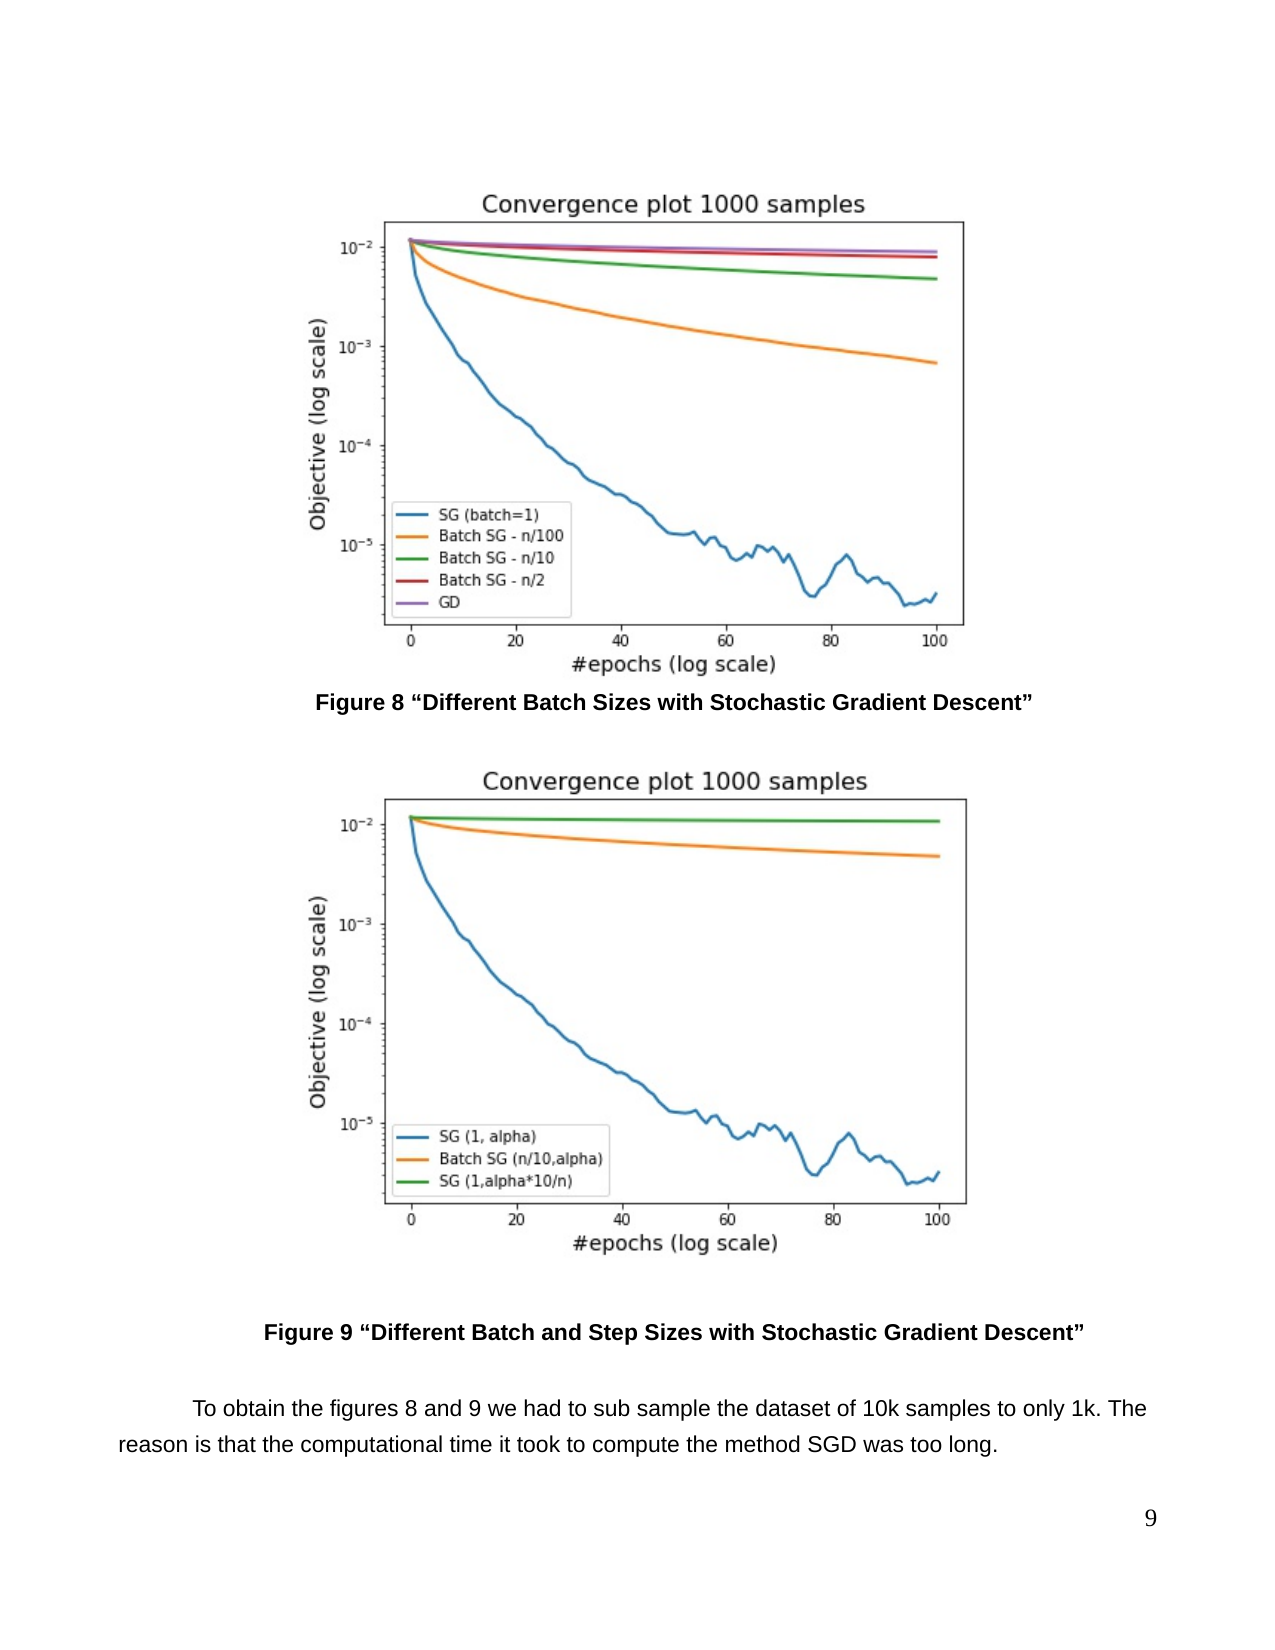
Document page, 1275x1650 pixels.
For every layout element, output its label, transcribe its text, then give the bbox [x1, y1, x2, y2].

text To obtain the figures 8 and 9 we had to sub sample the dataset of 10k samples to only 1k. The reason is that the computational time it took to compute the method SGD was too long. [118, 1394, 1157, 1457]
list Figure 9 “Different Batch and Step Sizes with Stochastic Gradient Descent” [162, 1318, 1157, 1345]
picture [297, 763, 978, 1258]
picture [302, 182, 973, 687]
list Figure 8 “Different Batch Sizes with Stochastic Gradient Descent” [162, 688, 1157, 715]
